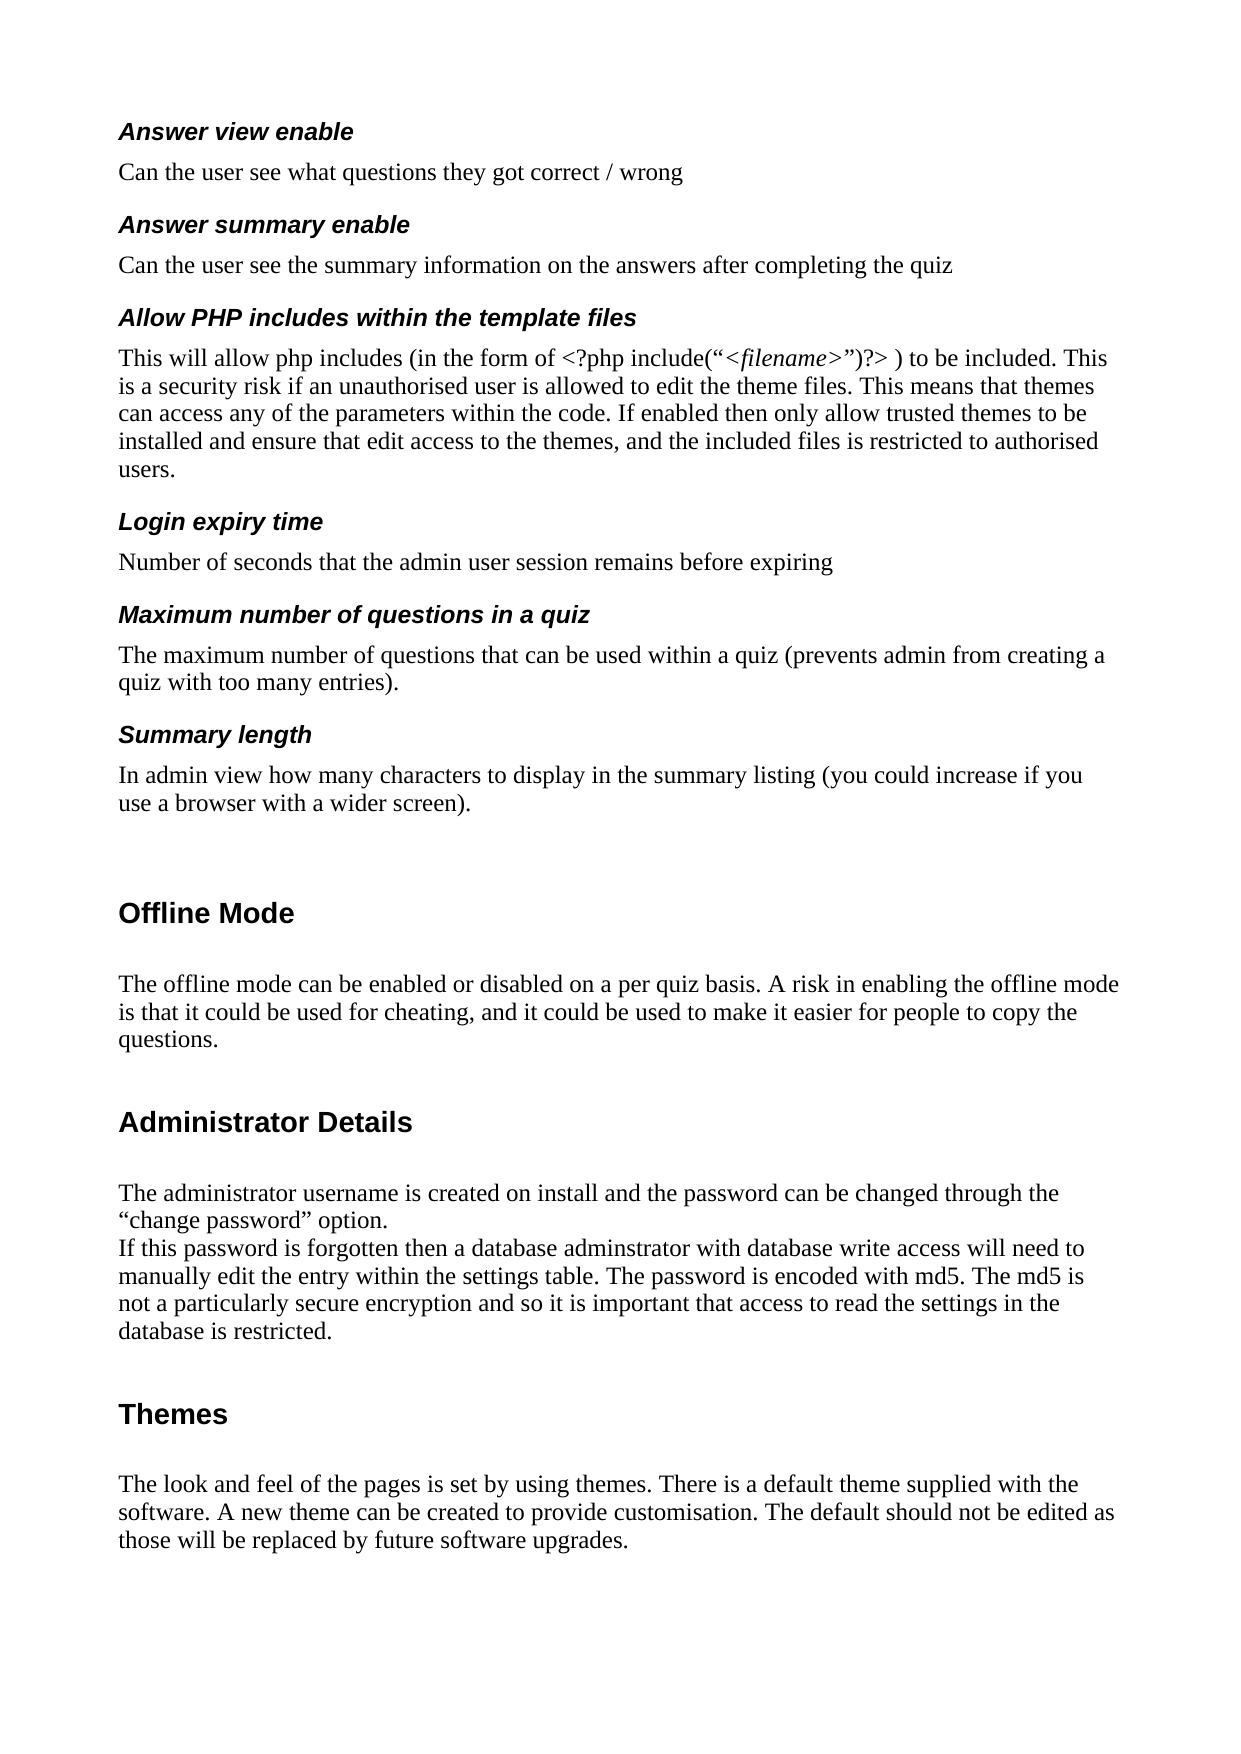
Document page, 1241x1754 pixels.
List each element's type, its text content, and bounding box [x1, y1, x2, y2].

subtitle Allow PHP includes within the template files [118, 304, 1122, 332]
subtitle Answer view enable [118, 118, 1122, 146]
text The look and feel of the pages is set by using themes. There is a default theme supplied with the software. A new theme can be created to provide customisation. The default should not be edited as those will be replaced by future software upgrades. [118, 1471, 1122, 1554]
subtitle Themes [118, 1398, 1122, 1430]
subtitle Summary length [118, 721, 1122, 749]
text Can the user see the summary information on the answers after completing the quiz [118, 251, 1122, 279]
subtitle Login expiry time [118, 508, 1122, 535]
text In admin view how many characters to display in the summary listing (you could increase if you use a browser with a wider screen). [118, 761, 1122, 817]
text This will allow php includes (in the form of <?php include(“<filename>”)?> ) to be included. This is a security risk if an unauthorised user is allowed to edit the theme files. This means that themes can access any of the parameters within the code. If enabled then only allow trusted themes to be installed and ensure that edit access to the themes, and the included files is restricted to authorised users. [118, 344, 1122, 483]
text The administrator username is created on install and the password can be changed through the “change password” option. [118, 1179, 1122, 1234]
text Can the user see what questions they got correct / wrong [118, 158, 1122, 186]
subtitle Maximum number of questions in a quiz [118, 601, 1122, 628]
subtitle Offline Mode [118, 897, 1122, 930]
subtitle Answer summary enable [118, 211, 1122, 239]
subtitle Administrator Details [118, 1106, 1122, 1138]
text If this password is forgotten then a database adminstrator with database write access will need to manually edit the entry within the settings table. The password is encoded with md5. The md5 is not a particularly secure encryption and so it is important that access to read the settings in the database is restricted. [118, 1234, 1122, 1345]
text The offline mode can be enabled or disabled on a per quiz basis. A risk in enabling the offline mode is that it could be used for cheating, and it could be used to make it easier for people to copy the questions. [118, 970, 1122, 1053]
text The maximum number of questions that can be used within a quiz (prevents admin from creating a quiz with too many entries). [118, 641, 1122, 696]
text Number of seconds that the admin user session remains before expiring [118, 548, 1122, 576]
